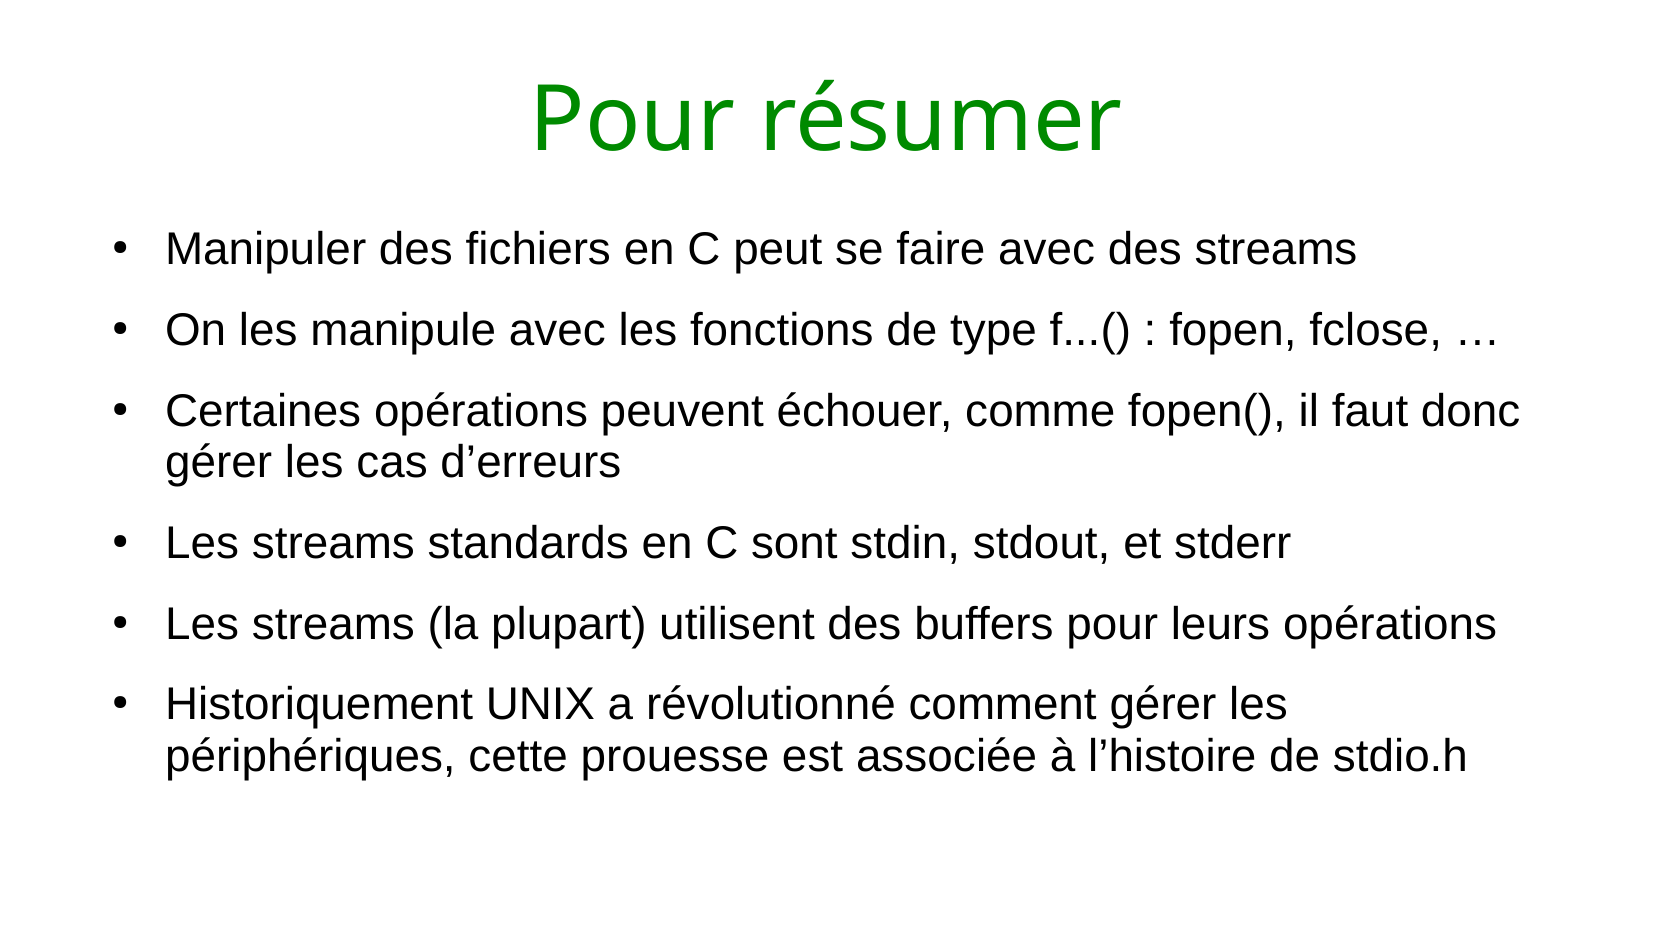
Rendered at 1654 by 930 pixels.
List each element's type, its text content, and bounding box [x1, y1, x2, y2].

list Manipuler des fichiers en C peut se faire avec des streams On les manipule avec les fonctions de type f...() : fopen, fclose, … Certaines opérations peuvent échouer, comme fopen(), il faut donc gérer les cas d’erreurs Les streams standards en C sont stdin, stdout, et stderr Les streams (la plupart) utilisent des buffers pour leurs opérations Historiquement UNIX a révolutionné comment gérer les périphériques, cette prouesse est associée à l’histoire de stdio.h [94, 223, 1583, 807]
title Pour résumer [82, 37, 1571, 193]
